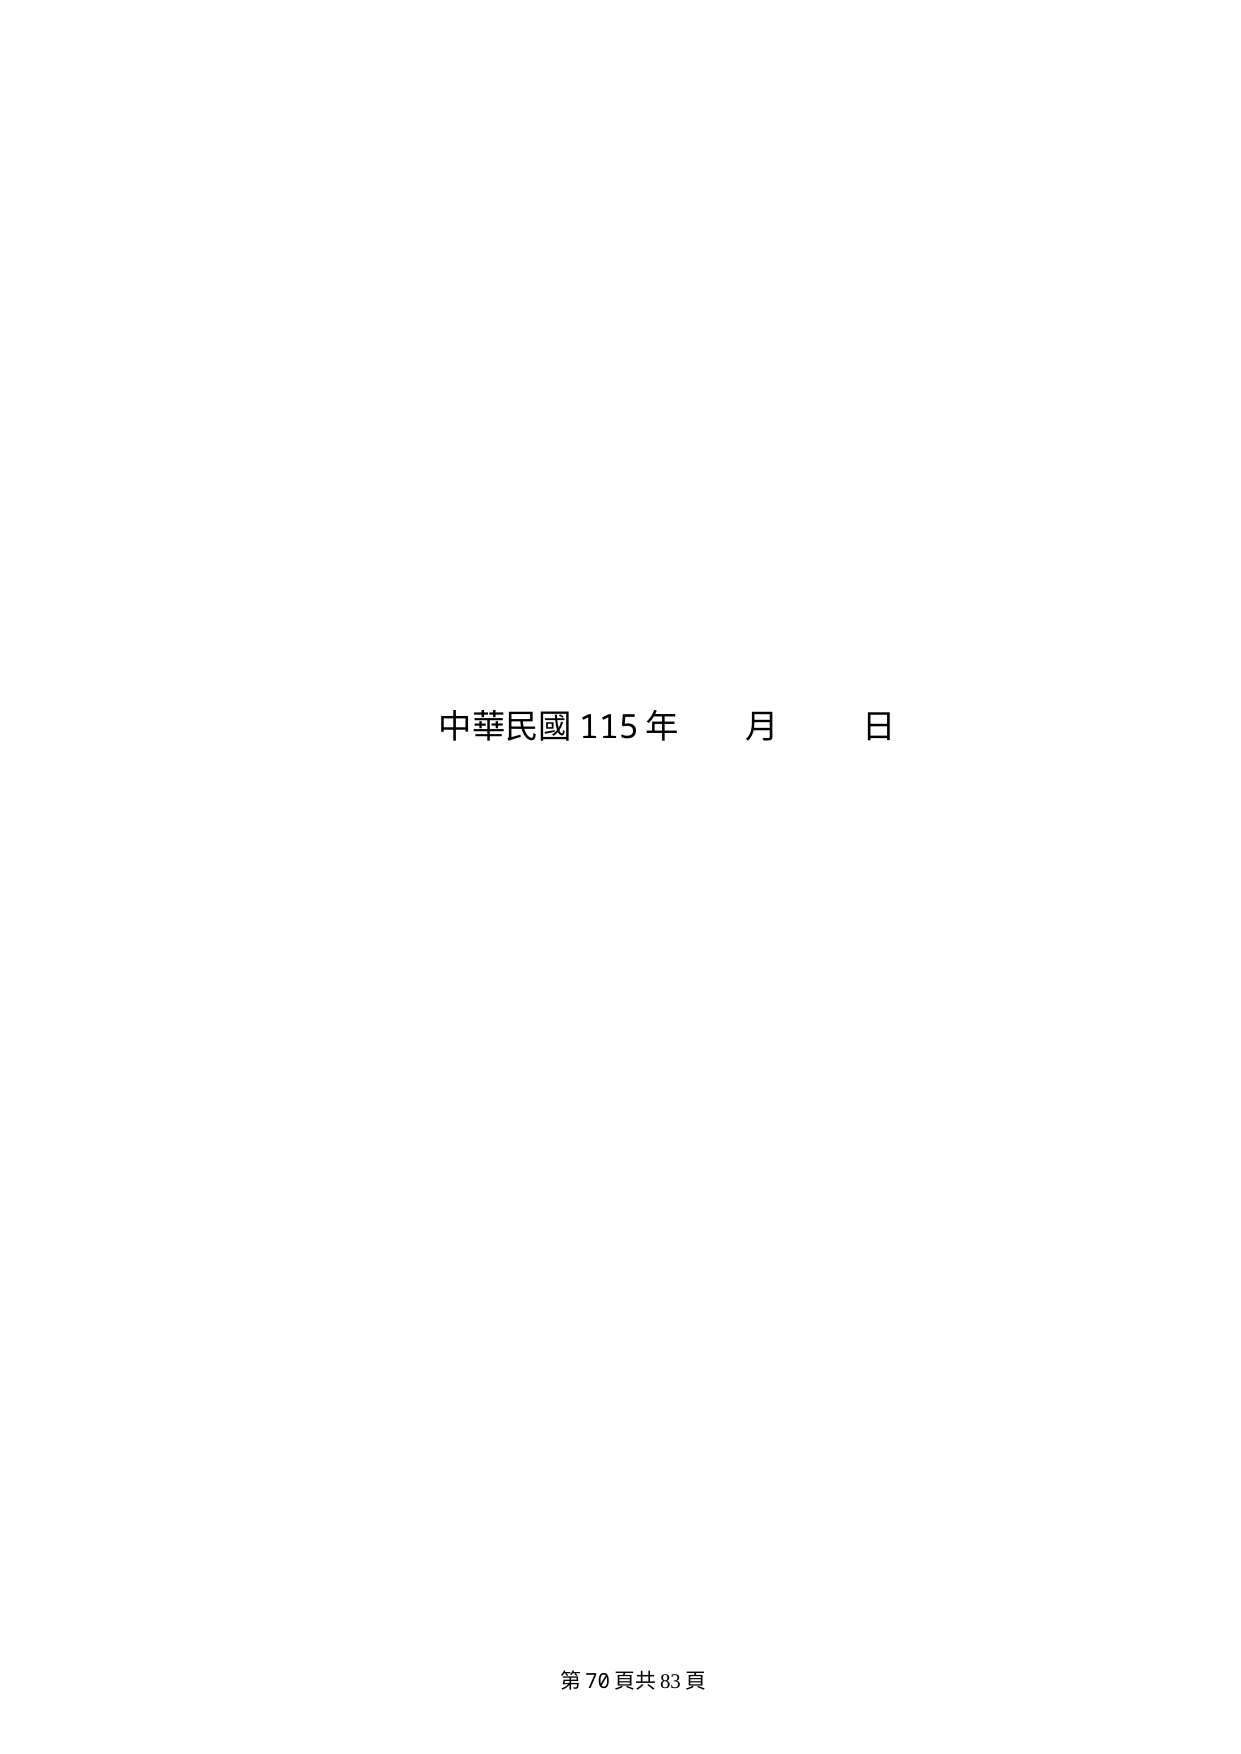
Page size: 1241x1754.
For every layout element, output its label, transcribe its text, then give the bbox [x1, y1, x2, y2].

text 中華民國115年 月 日 [89, 682, 1152, 745]
